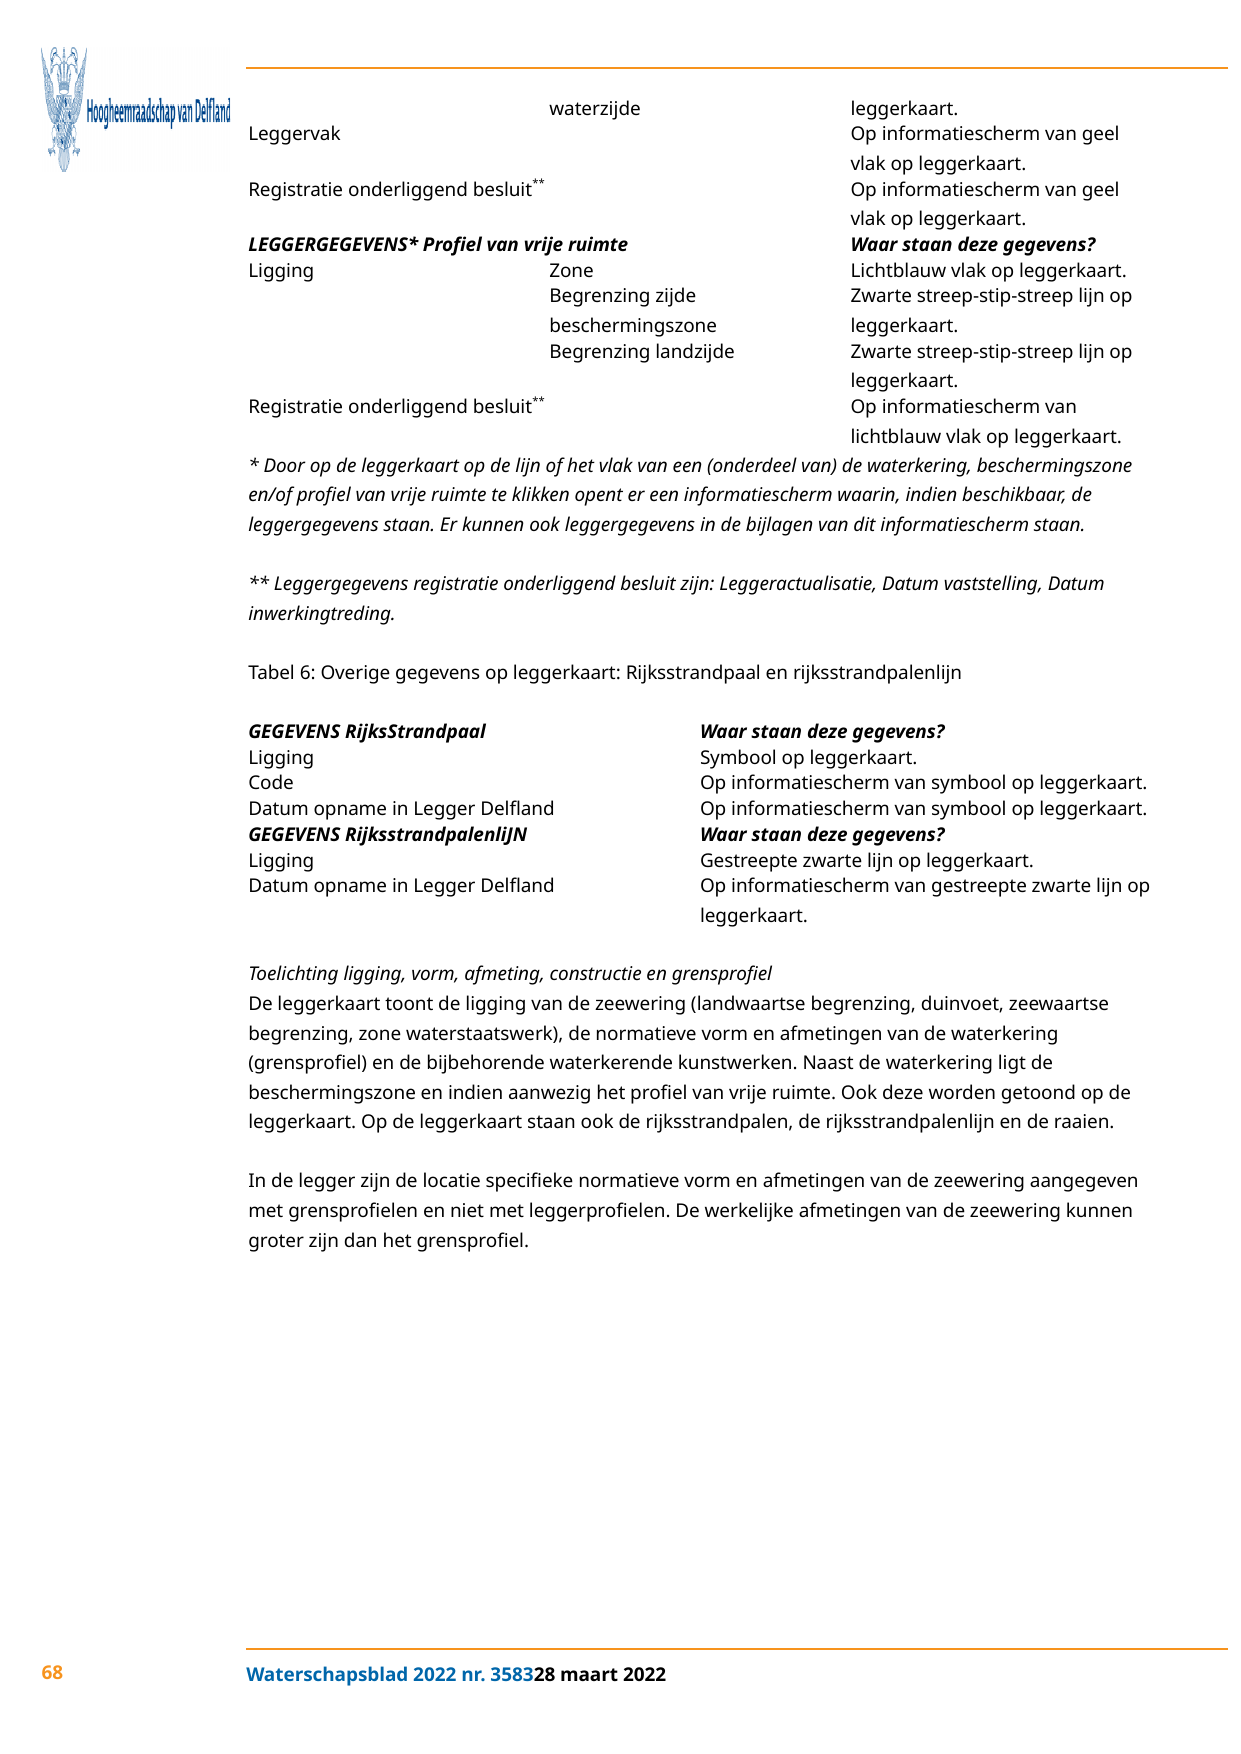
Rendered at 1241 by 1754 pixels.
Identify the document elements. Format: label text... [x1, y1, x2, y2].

text Tabel 6: Overige gegevens op leggerkaart: Rijksstrandpaal en rijksstrandpalenlijn [248, 659, 1152, 684]
table_header GEGEVENS RijksStrandpaal [248, 718, 700, 744]
table_cell Leggervak [248, 121, 850, 176]
table_cell Op informatiescherm van symbool op leggerkaart. [700, 770, 1152, 795]
table_cell Waar staan deze gegevens? [700, 821, 1152, 847]
table_cell leggerkaart. [850, 95, 1152, 121]
table_cell Op informatiescherm van geel vlak op leggerkaart. [850, 176, 1152, 231]
picture [41, 47, 231, 172]
text De leggerkaart toont de ligging van de zeewering (landwaartse begrenzing, duinvoet, zeewaartse begrenzing, zone waterstaatswerk), de normatieve vorm en afmetingen van de waterkering (grensprofiel) en de bijbehorende waterkerende kunstwerken. Naast de waterkering ligt de beschermingszone en indien aanwezig het profiel van vrije ruimte. Ook deze worden getoond op de leggerkaart. Op de leggerkaart staan ook de rijksstrandpalen, de rijksstrandpalenlijn en de raaien. [248, 990, 1152, 1134]
table_cell Zone [549, 257, 850, 283]
table_cell Registratie onderliggend besluit** [248, 176, 850, 231]
table_cell Ligging [248, 744, 700, 769]
text ** Leggergegevens registratie onderliggend besluit zijn: Leggeractualisatie, Datum vaststelling, Datum inwerkingtreding. [248, 570, 1152, 625]
table_cell Waar staan deze gegevens? [850, 231, 1152, 257]
table_header Waar staan deze gegevens? [700, 718, 1152, 744]
table_cell Datum opname in Legger Delfland [248, 873, 700, 928]
table_cell Ligging [248, 847, 700, 872]
table_cell Lichtblauw vlak op leggerkaart. [850, 257, 1152, 283]
table_cell Op informatiescherm van symbool op leggerkaart. [700, 795, 1152, 821]
table_cell Code [248, 770, 700, 795]
text * Door op de leggerkaart op de lijn of het vlak van een (onderdeel van) de waterkering, beschermingszone en/of profiel van vrije ruimte te klikken opent er een informatiescherm waarin, indien beschikbaar, de leggergegevens staan. Er kunnen ook leggergegevens in de bijlagen van dit informatiescherm staan. [248, 452, 1152, 537]
table_cell Datum opname in Legger Delfland [248, 795, 700, 821]
table_cell Zwarte streep-stip-streep lijn op leggerkaart. [850, 338, 1152, 393]
table_cell GEGEVENS RijksstrandpalenliJN [248, 821, 700, 847]
table_cell [248, 95, 549, 121]
table_cell Begrenzing landzijde [549, 338, 850, 393]
table_cell Symbool op leggerkaart. [700, 744, 1152, 769]
table_cell Begrenzing zijde beschermingszone [549, 283, 850, 338]
table_cell Op informatiescherm van gestreepte zwarte lijn op leggerkaart. [700, 873, 1152, 928]
table_cell Registratie onderliggend besluit** [248, 393, 850, 448]
table_cell Op informatiescherm van lichtblauw vlak op leggerkaart. [850, 393, 1152, 448]
table_cell Op informatiescherm van geel vlak op leggerkaart. [850, 121, 1152, 176]
table_cell Ligging [248, 257, 549, 393]
text In de legger zijn de locatie specifieke normatieve vorm en afmetingen van de zeewering aangegeven met grensprofielen en niet met leggerprofielen. De werkelijke afmetingen van de zeewering kunnen groter zijn dan het grensprofiel. [248, 1168, 1152, 1253]
table_cell Gestreepte zwarte lijn op leggerkaart. [700, 847, 1152, 872]
table_cell Zwarte streep-stip-streep lijn op leggerkaart. [850, 283, 1152, 338]
text Toelichting ligging, vorm, afmeting, constructie en grensprofiel [248, 961, 1152, 986]
table_cell waterzijde [549, 95, 850, 121]
table_cell LEGGERGEGEVENS* Profiel van vrije ruimte [248, 231, 850, 257]
